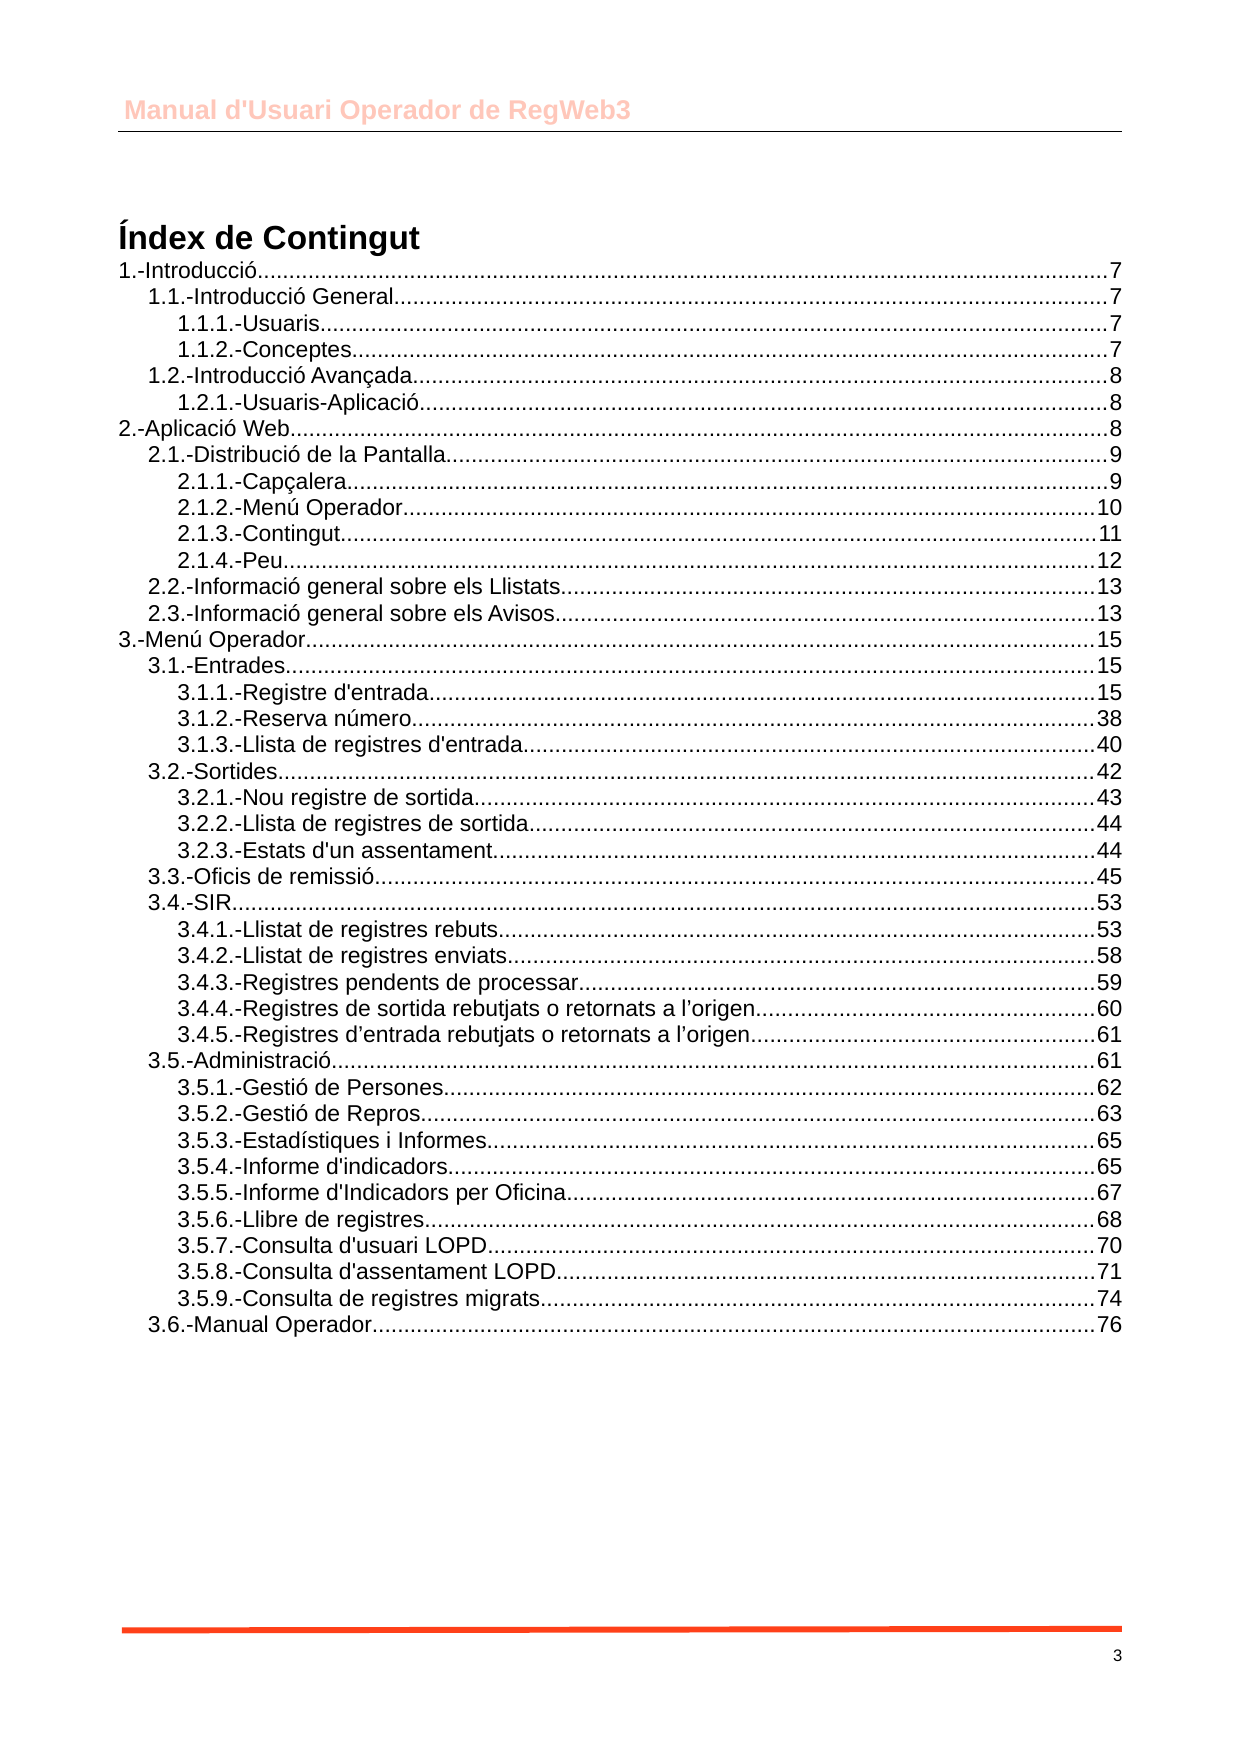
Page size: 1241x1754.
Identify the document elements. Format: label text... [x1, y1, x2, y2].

text 2.1.2.-Menú Operador 10 [177, 494, 1122, 520]
subtitle Índex de Contingut [118, 218, 1122, 257]
text 2.1.-Distribució de la Pantalla 9 [148, 441, 1122, 468]
text 3.4.5.-Registres d’entrada rebutjats o retornats a l’origen 61 [177, 1021, 1122, 1047]
text 2.1.1.-Capçalera 9 [177, 468, 1122, 494]
text 3.1.-Entrades 15 [148, 652, 1122, 678]
text 3.1.3.-Llista de registres d'entrada 40 [177, 731, 1122, 758]
text 3.4.3.-Registres pendents de processar 59 [177, 968, 1122, 995]
text 3.5.7.-Consulta d'usuari LOPD 70 [177, 1232, 1122, 1258]
text 1.-Introducció 7 [118, 257, 1122, 283]
text 3.-Menú Operador 15 [118, 626, 1122, 652]
text 3.3.-Oficis de remissió 45 [148, 863, 1122, 889]
text 3.5.9.-Consulta de registres migrats 74 [177, 1285, 1122, 1311]
text 3.2.2.-Llista de registres de sortida 44 [177, 810, 1122, 837]
text 1.1.-Introducció General 7 [148, 283, 1122, 309]
text 3.5.4.-Informe d'indicadors 65 [177, 1153, 1122, 1179]
text 3.4.2.-Llistat de registres enviats 58 [177, 942, 1122, 968]
text 3.5.2.-Gestió de Repros 63 [177, 1100, 1122, 1127]
text 1.2.-Introducció Avançada 8 [148, 362, 1122, 389]
text 3.1.1.-Registre d'entrada 15 [177, 678, 1122, 705]
text 3.5.6.-Llibre de registres 68 [177, 1206, 1122, 1232]
text 1.1.1.-Usuaris 7 [177, 309, 1122, 336]
text 3.5.1.-Gestió de Persones 62 [177, 1074, 1122, 1100]
text 2.-Aplicació Web 8 [118, 415, 1122, 441]
text 1.2.1.-Usuaris-Aplicació 8 [177, 389, 1122, 415]
text 2.1.3.-Contingut 11 [177, 520, 1122, 547]
text 3.4.1.-Llistat de registres rebuts 53 [177, 916, 1122, 942]
text 3.5.8.-Consulta d'assentament LOPD 71 [177, 1258, 1122, 1285]
text 3.4.4.-Registres de sortida rebutjats o retornats a l’origen 60 [177, 995, 1122, 1021]
text 3.1.2.-Reserva número 38 [177, 705, 1122, 731]
text 2.3.-Informació general sobre els Avisos 13 [148, 599, 1122, 626]
text 1.1.2.-Conceptes 7 [177, 336, 1122, 362]
text 2.1.4.-Peu 12 [177, 547, 1122, 573]
text 3.2.-Sortides 42 [148, 758, 1122, 784]
text 3.2.1.-Nou registre de sortida 43 [177, 784, 1122, 810]
text 3.2.3.-Estats d'un assentament. 44 [177, 837, 1122, 863]
text 3.4.-SIR 53 [148, 889, 1122, 916]
text 3.5.-Administració 61 [148, 1047, 1122, 1074]
text 3.6.-Manual Operador 76 [148, 1311, 1122, 1337]
text 3.5.5.-Informe d'Indicadors per Oficina 67 [177, 1179, 1122, 1206]
text 2.2.-Informació general sobre els Llistats 13 [148, 573, 1122, 599]
text 3.5.3.-Estadístiques i Informes 65 [177, 1127, 1122, 1153]
